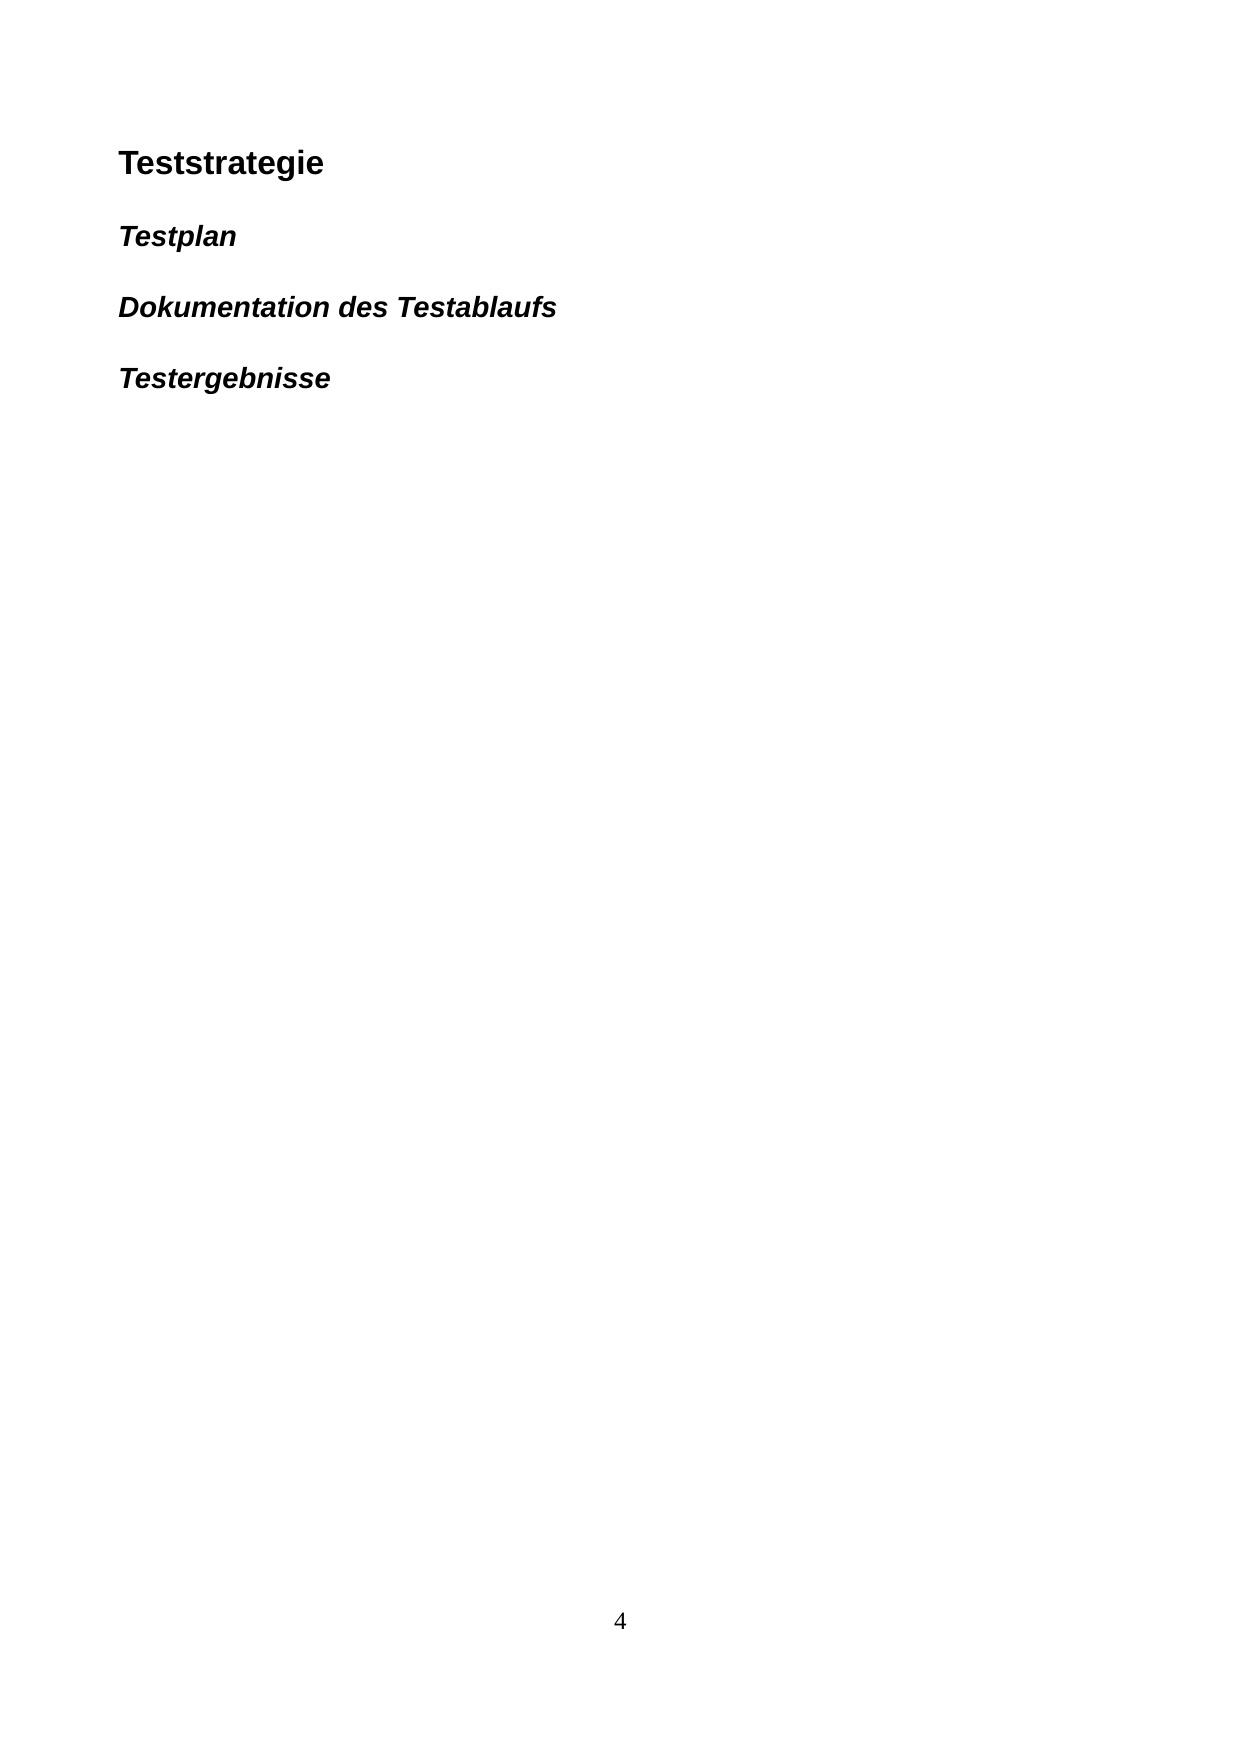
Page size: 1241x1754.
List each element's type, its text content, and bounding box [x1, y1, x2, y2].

subtitle Dokumentation des Testablaufs [118, 290, 1122, 324]
subtitle Teststrategie [118, 143, 1122, 182]
subtitle Testergebnisse [118, 361, 1122, 395]
subtitle Testplan [118, 219, 1122, 253]
